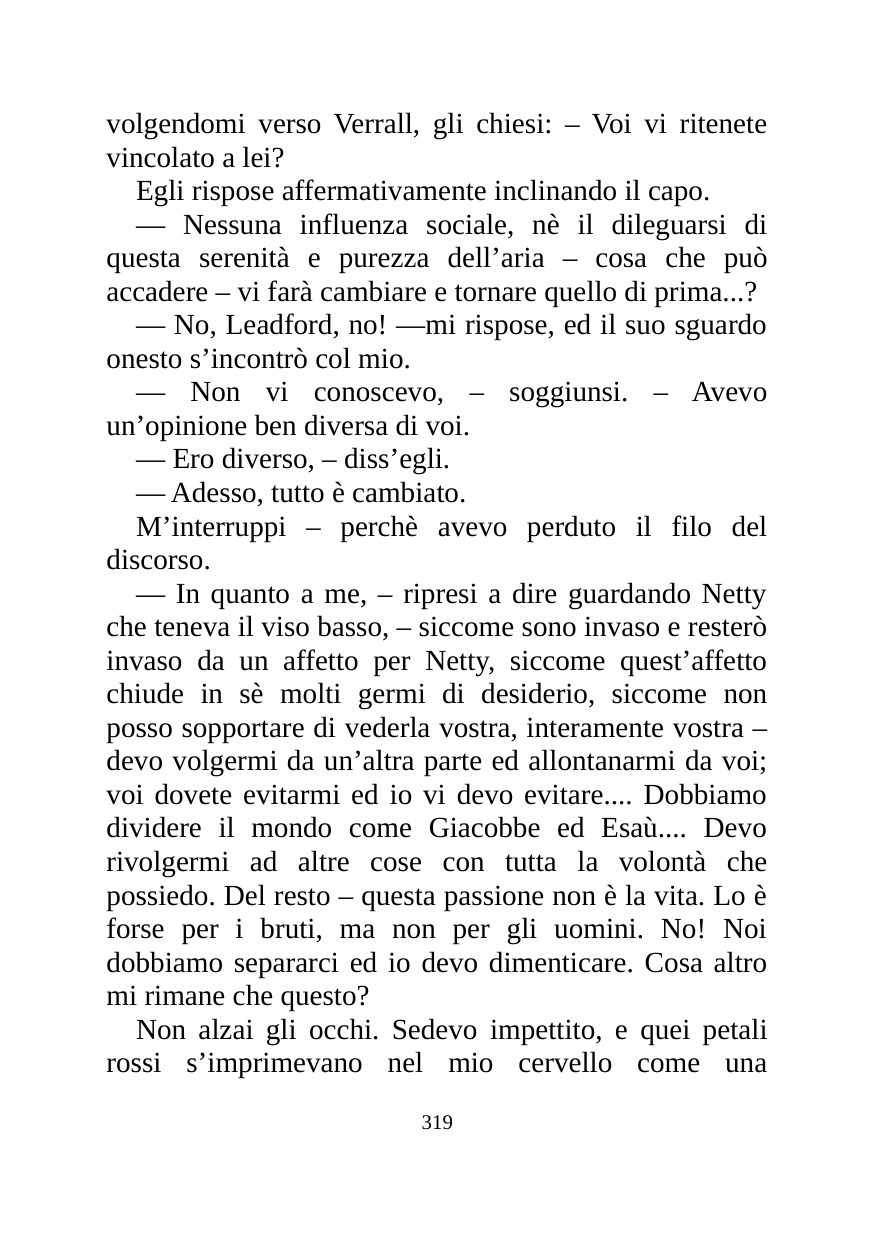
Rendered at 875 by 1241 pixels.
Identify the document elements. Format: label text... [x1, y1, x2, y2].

text volgendomi verso Verrall, gli chiesi: – Voi vi ritenete vincolato a lei? [106, 106, 768, 173]
text Non alzai gli occhi. Sedevo impettito, e quei petali rossi s’imprimevano nel mio cervello come una [106, 1012, 768, 1079]
text — In quanto a me, – ripresi a dire guardando Netty che teneva il viso basso, – siccome sono invaso e resterò invaso da un affetto per Netty, siccome quest’affetto chiude in sè molti germi di desiderio, siccome non posso sopportare di vederla vostra, interamente vostra – devo volgermi da un’altra parte ed allontanarmi da voi; voi dovete evitarmi ed io vi devo evitare.... Dobbiamo dividere il mondo come Giacobbe ed Esaù.... Devo rivolgermi ad altre cose con tutta la volontà che possiedo. Del resto – questa passione non è la vita. Lo è forse per i bruti, ma non per gli uomini. No! Noi dobbiamo separarci ed io devo dimenticare. Cosa altro mi rimane che questo? [106, 576, 768, 1012]
text — Non vi conoscevo, – soggiunsi. – Avevo un’opinione ben diversa di voi. [106, 374, 768, 442]
text — Nessuna influenza sociale, nè il dileguarsi di questa serenità e purezza dell’aria – cosa che può accadere – vi farà cambiare e tornare quello di prima...? [106, 207, 768, 307]
text — Ero diverso, – diss’egli. [106, 442, 768, 475]
text — Adesso, tutto è cambiato. [106, 475, 768, 509]
text Egli rispose affermativamente inclinando il capo. [106, 173, 768, 207]
text M’interruppi – perchè avevo perduto il filo del discorso. [106, 509, 768, 576]
text — No, Leadford, no! —mi rispose, ed il suo sguardo onesto s’incontrò col mio. [106, 307, 768, 374]
